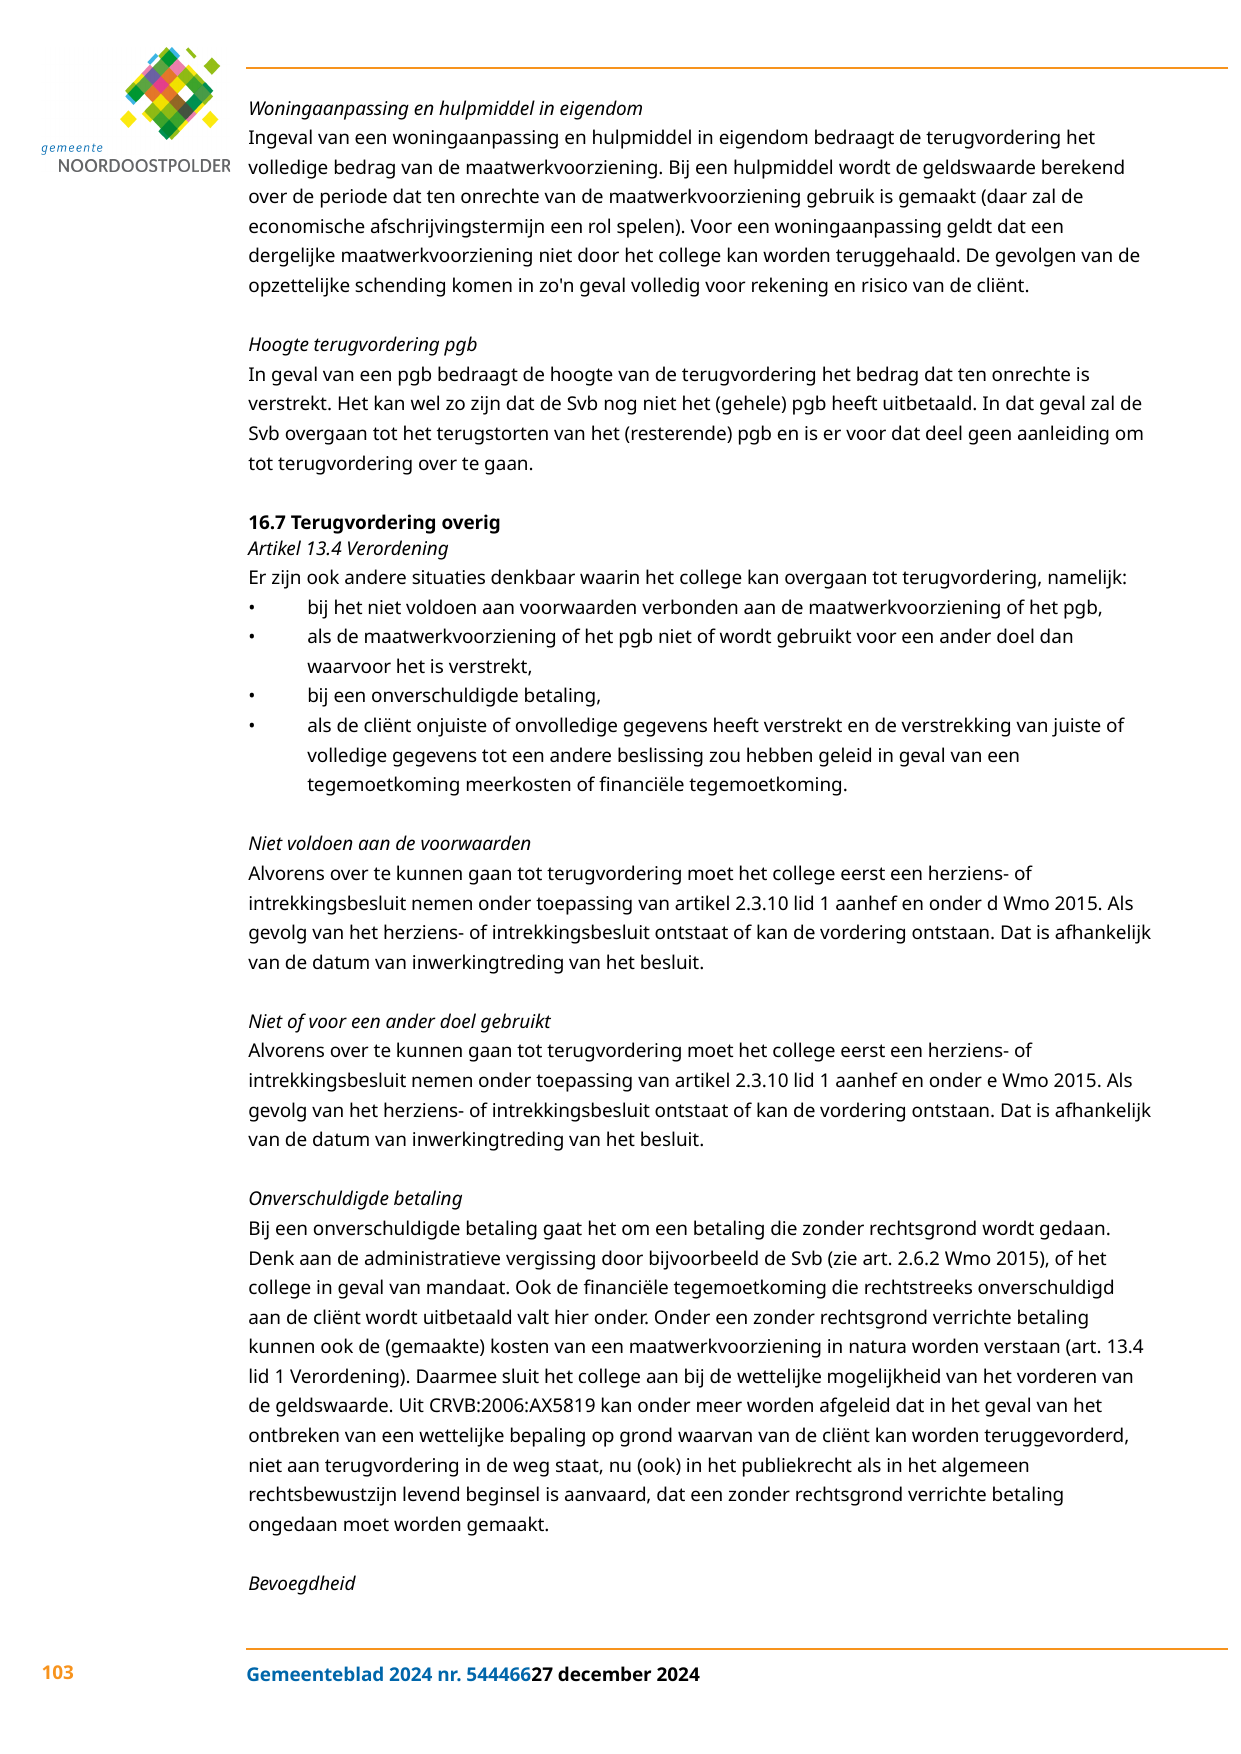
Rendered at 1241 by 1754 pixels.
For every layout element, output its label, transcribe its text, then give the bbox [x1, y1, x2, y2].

list als de maatwerkvoorziening of het pgb niet of wordt gebruikt voor een ander doel dan waarvoor het is verstrekt, [248, 623, 1152, 679]
text 16.7 Terugvordering overig [248, 509, 1152, 535]
text In geval van een pgb bedraagt de hoogte van de terugvordering het bedrag dat ten onrechte is verstrekt. Het kan wel zo zijn dat de Svb nog niet het (gehele) pgb heeft uitbetaald. In dat geval zal de Svb overgaan tot het terugstorten van het (resterende) pgb en is er voor dat deel geen aanleiding om tot terugvordering over te gaan. [248, 361, 1152, 476]
list bij het niet voldoen aan voorwaarden verbonden aan de maatwerkvoorziening of het pgb, [248, 594, 1152, 619]
list als de cliënt onjuiste of onvolledige gegevens heeft verstrekt en de verstrekking van juiste of volledige gegevens tot een andere beslissing zou hebben geleid in geval van een tegemoetkoming meerkosten of financiële tegemoetkoming. [248, 712, 1152, 797]
text Onverschuldigde betaling [248, 1186, 1152, 1211]
list bij een onverschuldigde betaling, [248, 683, 1152, 708]
text Niet of voor een ander doel gebruikt [248, 1008, 1152, 1034]
text Bevoegdheid [248, 1570, 1152, 1596]
text Artikel 13.4 Verordening [248, 535, 1152, 560]
text Niet voldoen aan de voorwaarden [248, 831, 1152, 856]
text Hoogte terugvordering pgb [248, 331, 1152, 357]
text Bij een onverschuldigde betaling gaat het om een betaling die zonder rechtsgrond wordt gedaan. Denk aan de administratieve vergissing door bijvoorbeeld de Svb (zie art. 2.6.2 Wmo 2015), of het college in geval van mandaat. Ook de financiële tegemoetkoming die rechtstreeks onverschuldigd aan de cliënt wordt uitbetaald valt hier onder. Onder een zonder rechtsgrond verrichte betaling kunnen ook de (gemaakte) kosten van een maatwerkvoorziening in natura worden verstaan (art. 13.4 lid 1 Verordening). Daarmee sluit het college aan bij de wettelijke mogelijkheid van het vorderen van de geldswaarde. Uit CRVB:2006:AX5819 kan onder meer worden afgeleid dat in het geval van het ontbreken van een wettelijke bepaling op grond waarvan van de cliënt kan worden teruggevorderd, niet aan terugvordering in de weg staat, nu (ook) in het publiekrecht als in het algemeen rechtsbewustzijn levend beginsel is aanvaard, dat een zonder rechtsgrond verrichte betaling ongedaan moet worden gemaakt. [248, 1215, 1152, 1537]
text Alvorens over te kunnen gaan tot terugvordering moet het college eerst een herziens- of intrekkingsbesluit nemen onder toepassing van artikel 2.3.10 lid 1 aanhef en onder e Wmo 2015. Als gevolg van het herziens- of intrekkingsbesluit ontstaat of kan de vordering ontstaan. Dat is afhankelijk van de datum van inwerkingtreding van het besluit. [248, 1038, 1152, 1152]
text Ingeval van een woningaanpassing en hulpmiddel in eigendom bedraagt de terugvordering het volledige bedrag van de maatwerkvoorziening. Bij een hulpmiddel wordt de geldswaarde berekend over de periode dat ten onrechte van de maatwerkvoorziening gebruik is gemaakt (daar zal de economische afschrijvingstermijn een rol spelen). Voor een woningaanpassing geldt dat een dergelijke maatwerkvoorziening niet door het college kan worden teruggehaald. De gevolgen van de opzettelijke schending komen in zo'n geval volledig voor rekening en risico van de cliënt. [248, 124, 1152, 298]
picture [41, 47, 231, 172]
text Er zijn ook andere situaties denkbaar waarin het college kan overgaan tot terugvordering, namelijk: [248, 564, 1152, 590]
text Woningaanpassing en hulpmiddel in eigendom [248, 95, 1152, 121]
text Alvorens over te kunnen gaan tot terugvordering moet het college eerst een herziens- of intrekkingsbesluit nemen onder toepassing van artikel 2.3.10 lid 1 aanhef en onder d Wmo 2015. Als gevolg van het herziens- of intrekkingsbesluit ontstaat of kan de vordering ontstaan. Dat is afhankelijk van de datum van inwerkingtreding van het besluit. [248, 860, 1152, 974]
